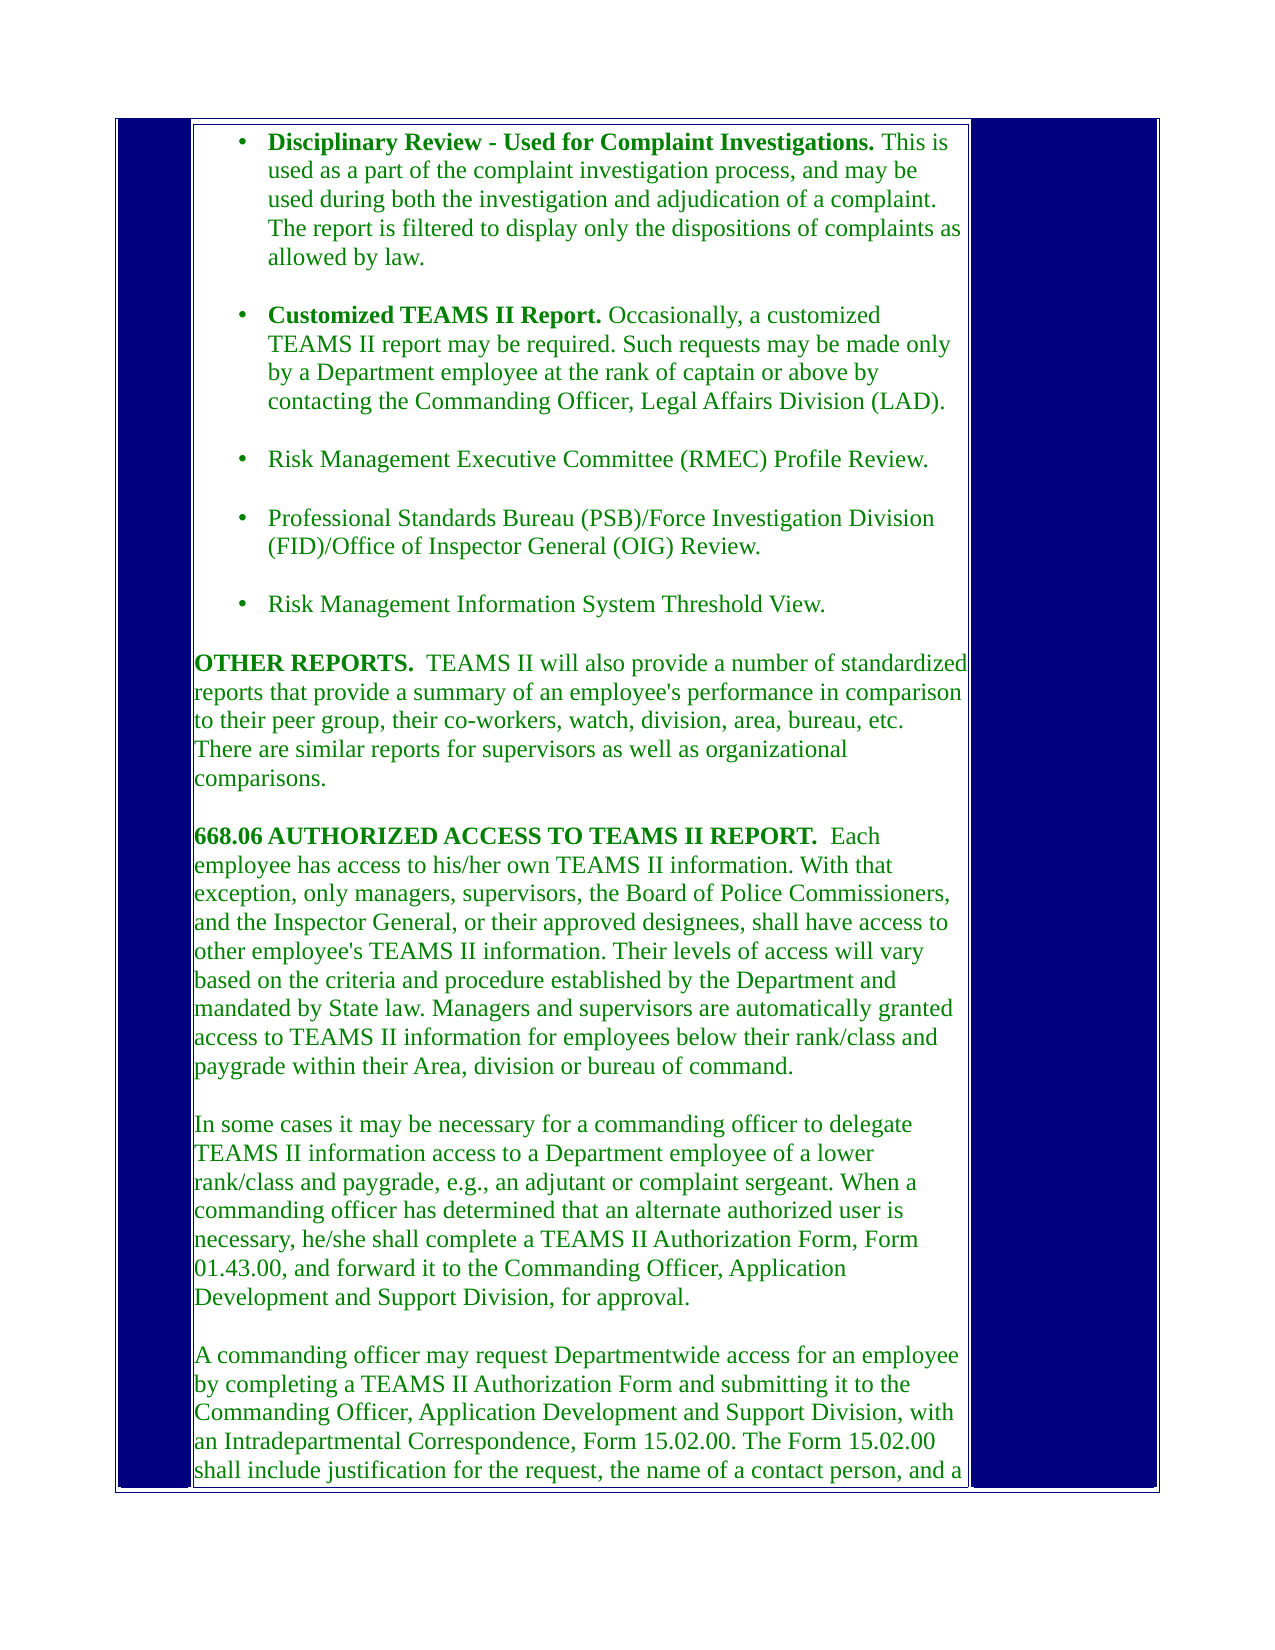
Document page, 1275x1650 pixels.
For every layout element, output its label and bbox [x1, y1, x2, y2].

table_header [975, 125, 1154, 1487]
table_header [971, 119, 1157, 1487]
table_header [122, 125, 188, 1487]
table_header [118, 119, 191, 1487]
